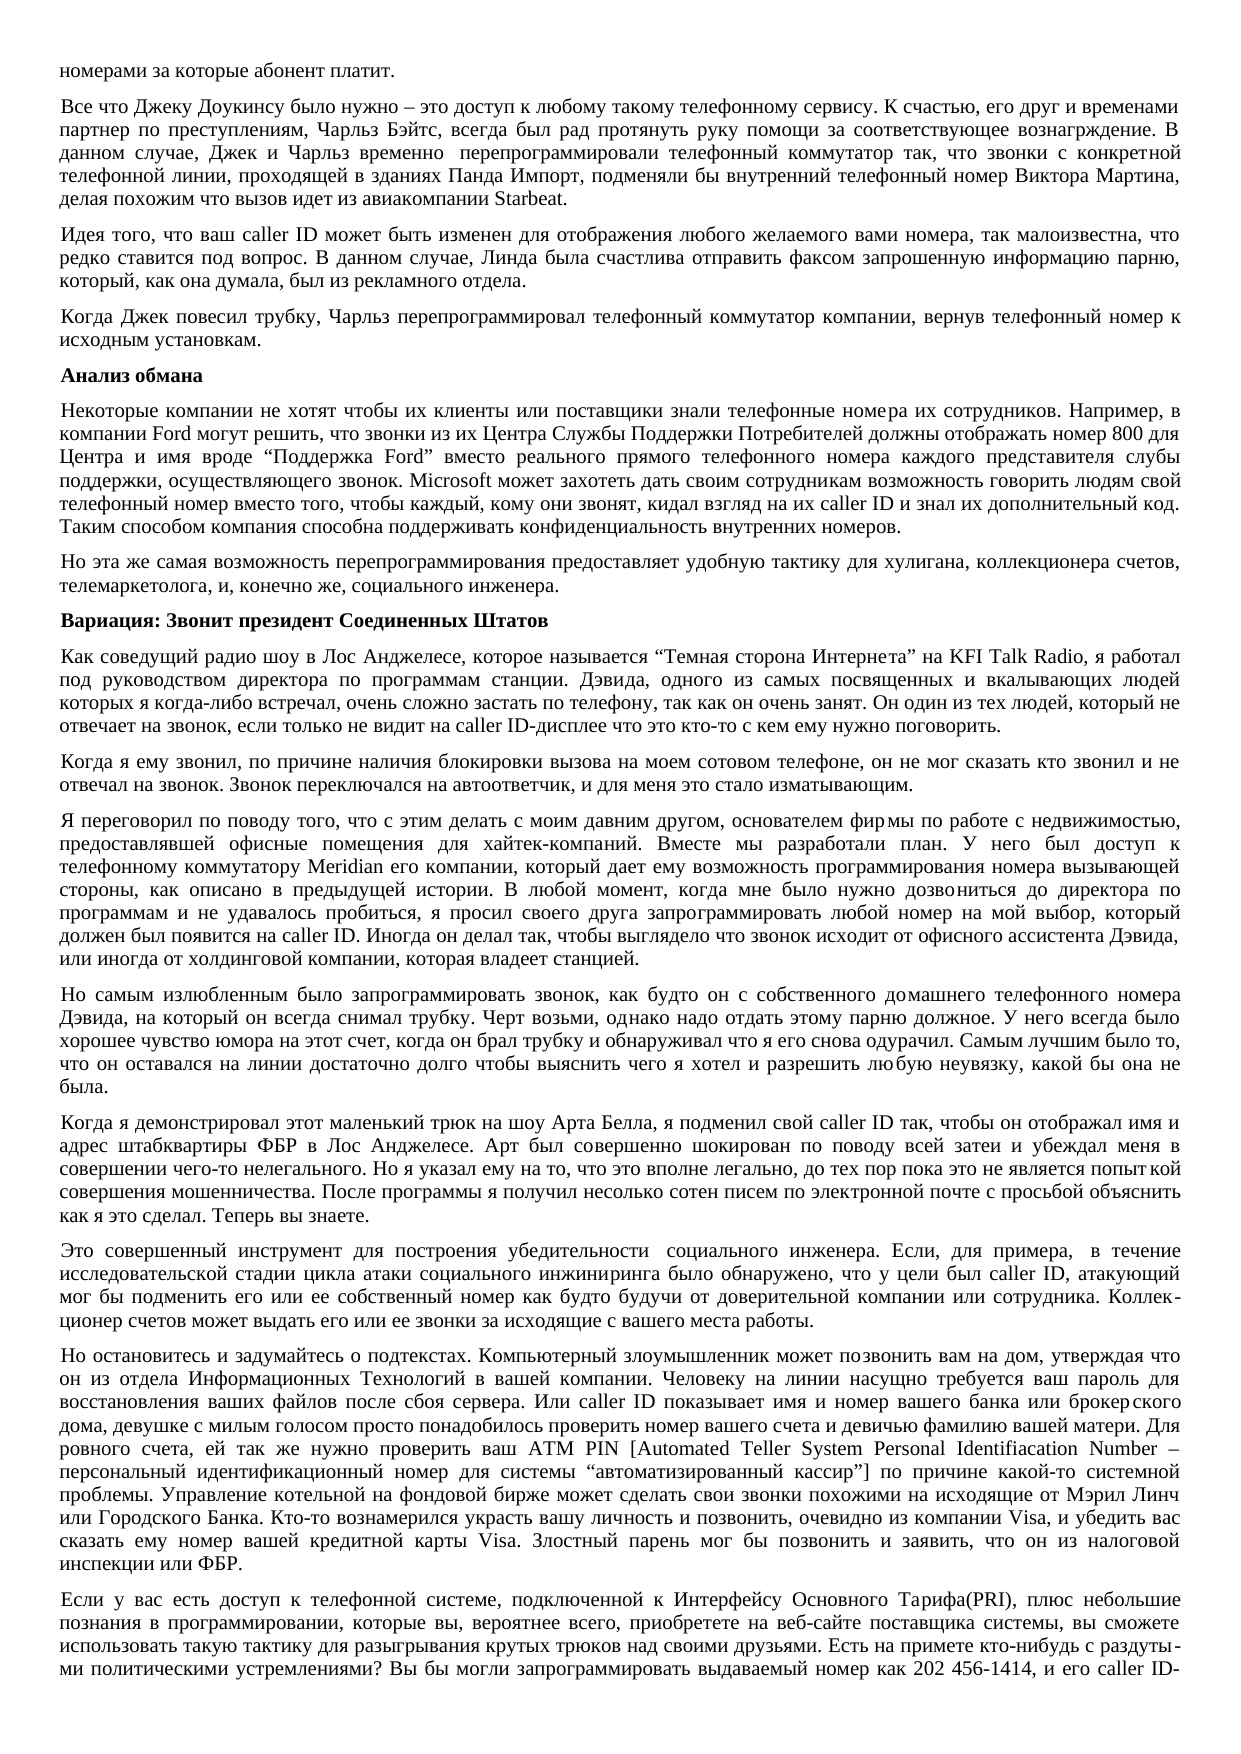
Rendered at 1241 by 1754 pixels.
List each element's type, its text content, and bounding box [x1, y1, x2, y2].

text Как соведущий радио шоу в Лос Анджелесе, которое называется “Темная сторона Интерне­та” на KFI Talk Radio, я работал под руководством директора по программам станции. Дэви­да, одного из самых посвященных и вкалывающих людей которых я когда-либо встречал, очень сложно застать по телефону, так как он очень занят. Он один из тех людей, который не отвечает на звонок, если только не видит на caller ID-дисплее что это кто-то с кем ему нужно поговорить. [59, 645, 1181, 737]
text Это совершенный инструмент для построения убедительности социального инженера. Если, для примера, в течение исследовательской стадии цикла атаки социального инжини­ринга было обнаружено, что у цели был caller ID, атакующий мог бы подменить его или ее собственный номер как будто будучи от доверительной компании или сотрудника. Коллек­ционер счетов может выдать его или ее звонки за исходящие с вашего места работы. [59, 1239, 1181, 1332]
text Я переговорил по поводу того, что с этим делать с моим давним другом, основателем фир­мы по работе с недвижимостью, предоставлявшей офисные помещения для хайтек-компа­ний. Вместе мы разработали план. У него был доступ к телефонному коммутатору Meridian его компании, который дает ему возможность программирования номера вызывающей сто­роны, как описано в предыдущей истории. В любой момент, когда мне было нужно дозво­ниться до директора по программам и не удавалось пробиться, я просил своего друга запро­граммировать любой номер на мой выбор, который должен был появится на caller ID. Иногда он делал так, чтобы выглядело что звонок исходит от офисного ассистента Дэвида, или ино­гда от холдинговой компании, которая владеет станцией. [59, 808, 1181, 970]
text Все что Джеку Доукинсу было нужно – это доступ к любому такому телефонному сервису. К счастью, его друг и временами партнер по преступлениям, Чарльз Бэйтс, всегда был рад протянуть руку помощи за соответствующее вознагрждение. В данном случае, Джек и Чарльз временно перепрограммировали телефонный коммутатор так, что звонки с конкрет­ной телефонной линии, проходящей в зданиях Панда Импорт, подменяли бы внутренний телефонный номер Виктора Мартина, делая похожим что вызов идет из авиакомпании Starbeat. [59, 95, 1181, 210]
text Анализ обмана [59, 363, 1181, 387]
text номерами за которые абонент платит. [59, 59, 1181, 82]
text Если у вас есть доступ к телефонной системе, подключенной к Интерфейсу Основного Та­рифа(PRI), плюс небольшие познания в программировании, которые вы, вероятнее всего, приобретете на веб-сайте поставщика системы, вы сможете использовать такую тактику для разыгрывания крутых трюков над своими друзьями. Есть на примете кто-нибудь с раздуты­ми политическими устремлениями? Вы бы могли запрограммировать выдаваемый номер как 202 456-1414, и его caller ID- [59, 1588, 1181, 1680]
text Но самым излюбленным было запрограммировать звонок, как будто он с собственного до­машнего телефонного номера Дэвида, на который он всегда снимал трубку. Черт возьми, од­нако надо отдать этому парню должное. У него всегда было хорошее чувство юмора на этот счет, когда он брал трубку и обнаруживал что я его снова одурачил. Самым лучшим было то, что он оставался на линии достаточно долго чтобы выяснить чего я хотел и разрешить лю­бую неувязку, какой бы она не была. [59, 983, 1181, 1098]
text Когда я ему звонил, по причине наличия блокировки вызова на моем сотовом телефоне, он не мог сказать кто звонил и не отвечал на звонок. Звонок переключался на автоответчик, и для меня это стало изматывающим. [59, 750, 1181, 796]
text Но остановитесь и задумайтесь о подтекстах. Компьютерный злоумышленник может по­звонить вам на дом, утверждая что он из отдела Информационных Технологий в вашей компании. Человеку на линии насущно требуется ваш пароль для восстановления ваших файлов после сбоя сервера. Или caller ID показывает имя и номер вашего банка или брокер­ского дома, девушке с милым голосом просто понадобилось проверить номер вашего счета и девичью фамилию вашей матери. Для ровного счета, ей так же нужно проверить ваш ATM PIN [Automated Teller System Personal Identifiacation Number – персональный идентификаци­онный номер для системы “автоматизированный кассир”] по причине какой-то системной проблемы. Управление котельной на фондовой бирже может сделать свои звонки похожими на исходящие от Мэрил Линч или Городского Банка. Кто-то вознамерился украсть вашу лич­ность и позвонить, очевидно из компании Visa, и убедить вас сказать ему номер вашей кре­дитной карты Visa. Злостный парень мог бы позвонить и заявить, что он из налоговой инспекции или ФБР. [59, 1344, 1181, 1575]
text Но эта же самая возможность перепрограммирования предоставляет удобную тактику для хулигана, коллекционера счетов, телемаркетолога, и, конечно же, социального инженера. [59, 550, 1181, 597]
text Когда я демонстрировал этот маленький трюк на шоу Арта Белла, я подменил свой caller ID так, чтобы он отображал имя и адрес штабквартиры ФБР в Лос Анджелесе. Арт был со­вершенно шокирован по поводу всей затеи и убеждал меня в совершении чего-то нелегаль­ного. Но я указал ему на то, что это вполне легально, до тех пор пока это не является попыт­кой совершения мошенничества. После программы я получил несолько сотен писем по элек­тронной почте с просьбой объяснить как я это сделал. Теперь вы знаете. [59, 1111, 1181, 1227]
text Когда Джек повесил трубку, Чарльз перепрограммировал телефонный коммутатор компа­нии, вернув телефонный номер к исходным установкам. [59, 305, 1181, 351]
text Вариация: Звонит президент Соединенных Штатов [59, 609, 1181, 632]
text Идея того, что ваш caller ID может быть изменен для отображения любого желаемого вами номера, так малоизвестна, что редко ставится под вопрос. В данном случае, Линда была счастлива отправить факсом запрошенную информацию парню, который, как она думала, был из рекламного отдела. [59, 223, 1181, 292]
text Некоторые компании не хотят чтобы их клиенты или поставщики знали телефонные номе­ра их сотрудников. Например, в компании Ford могут решить, что звонки из их Центра Службы Поддержки Потребителей должны отображать номер 800 для Центра и имя вроде “Поддержка Ford” вместо реального прямого телефонного номера каждого представителя слубы поддержки, осуществляющего звонок. Microsoft может захотеть дать своим сотрудни­кам возможность говорить людям свой телефонный номер вместо того, чтобы каждый, кому они звонят, кидал взгляд на их caller ID и знал их дополнительный код. Таким способом компания способна поддерживать конфиденциальность внутренних номеров. [59, 399, 1181, 538]
